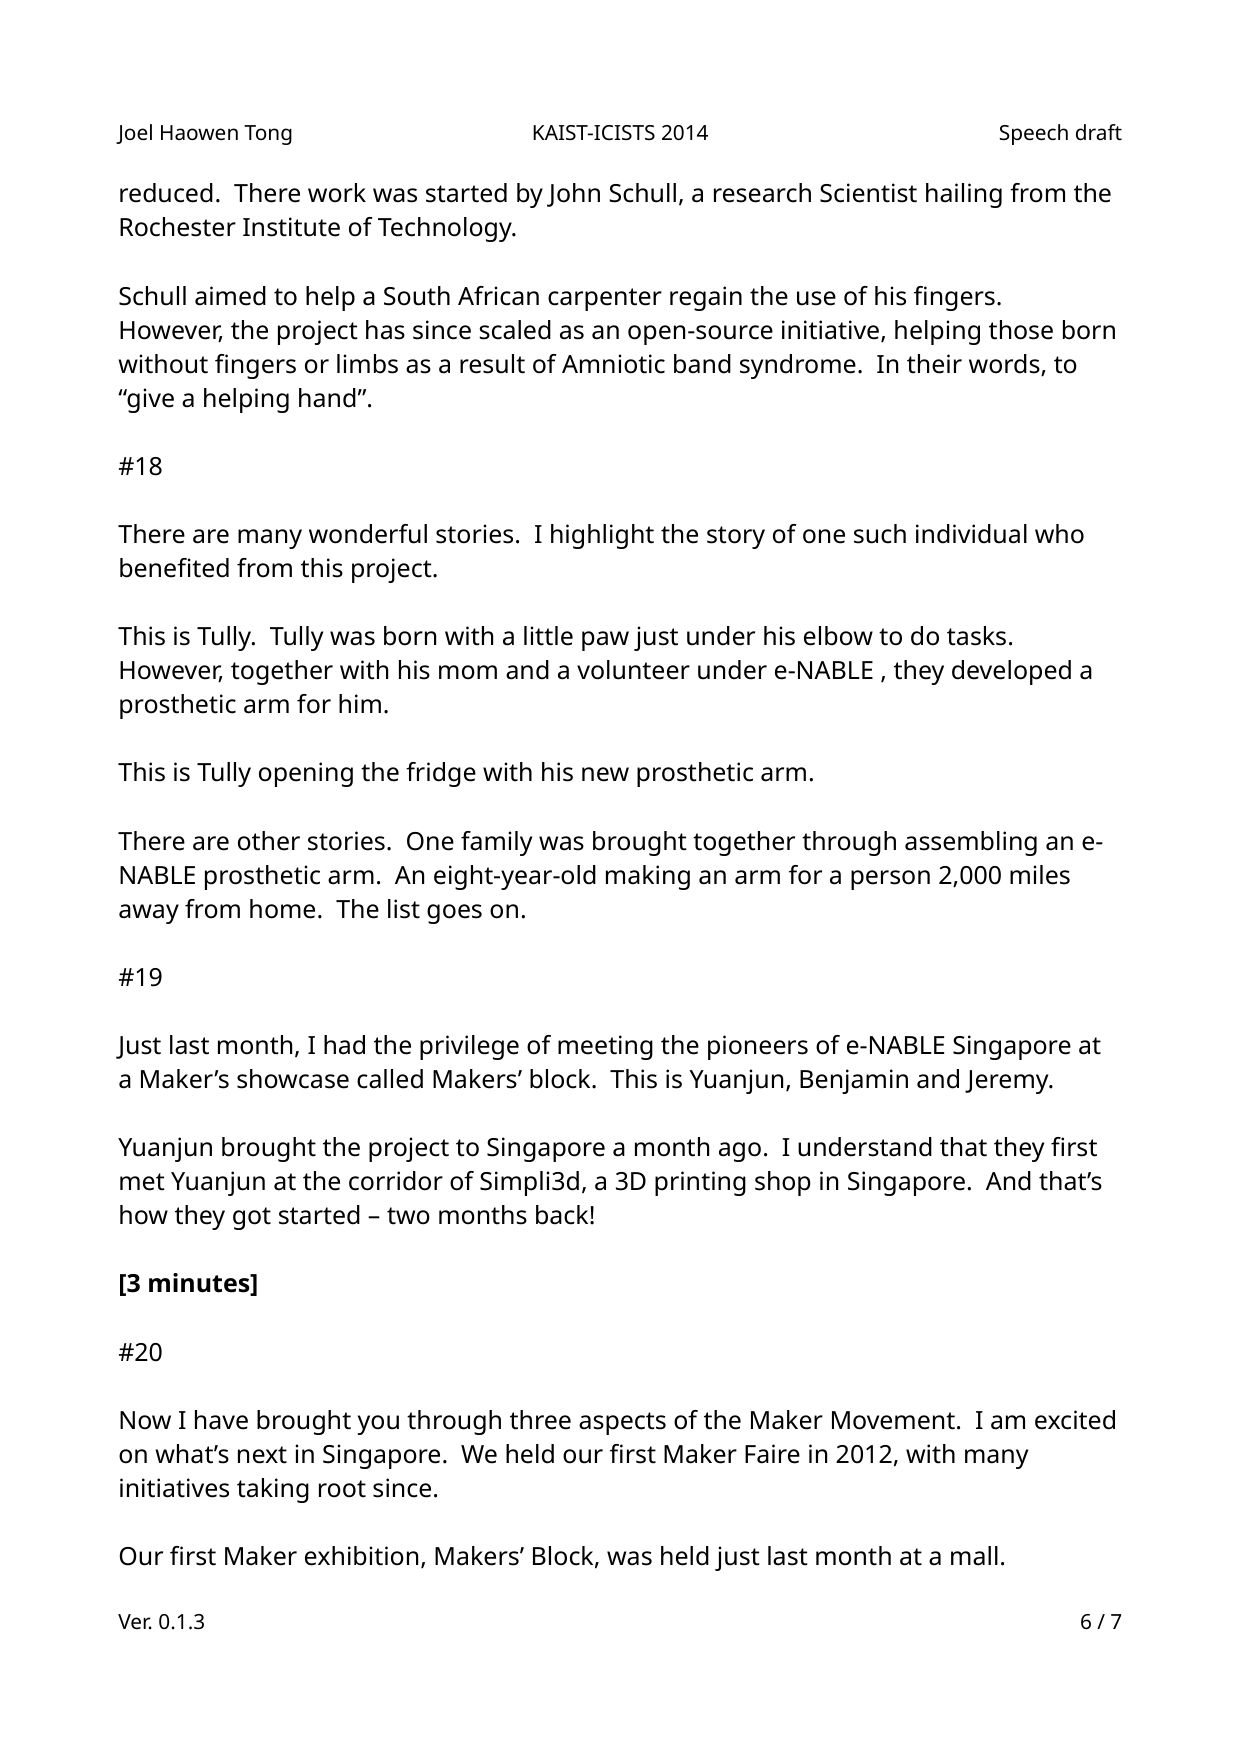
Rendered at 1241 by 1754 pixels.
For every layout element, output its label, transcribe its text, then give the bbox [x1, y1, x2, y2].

text This is Tully. Tully was born with a little paw just under his elbow to do tasks. However, together with his mom and a volunteer under e-NABLE , they developed a prosthetic arm for him. [118, 619, 1122, 721]
text [3 minutes] [118, 1266, 1122, 1300]
text Our first Maker exhibition, Makers’ Block, was held just last month at a mall. [118, 1538, 1122, 1573]
text #20 [118, 1334, 1122, 1368]
text There are many wonderful stories. I highlight the story of one such individual who benefited from this project. [118, 517, 1122, 585]
text Schull aimed to help a South African carpenter regain the use of his fingers. However, the project has since scaled as an open-source initiative, helping those born without fingers or limbs as a result of Amniotic band syndrome. In their words, to “give a helping hand”. [118, 278, 1122, 414]
text Just last month, I had the privilege of meeting the pioneers of e-NABLE Singapore at a Maker’s showcase called Makers’ block. This is Yuanjun, Benjamin and Jeremy. [118, 1028, 1122, 1096]
text #19 [118, 959, 1122, 993]
text reduced. There work was started by John Schull, a research Scientist hailing from the Rochester Institute of Technology. [118, 176, 1122, 244]
text Now I have brought you through three aspects of the Maker Movement. I am excited on what’s next in Singapore. We held our first Maker Faire in 2012, with many initiatives taking root since. [118, 1402, 1122, 1504]
text #18 [118, 448, 1122, 483]
text This is Tully opening the fridge with his new prosthetic arm. [118, 755, 1122, 789]
text There are other stories. One family was brought together through assembling an e-NABLE prosthetic arm. An eight-year-old making an arm for a person 2,000 miles away from home. The list goes on. [118, 823, 1122, 925]
text Yuanjun brought the project to Singapore a month ago. I understand that they first met Yuanjun at the corridor of Simpli3d, a 3D printing shop in Singapore. And that’s how they got started – two months back! [118, 1130, 1122, 1232]
